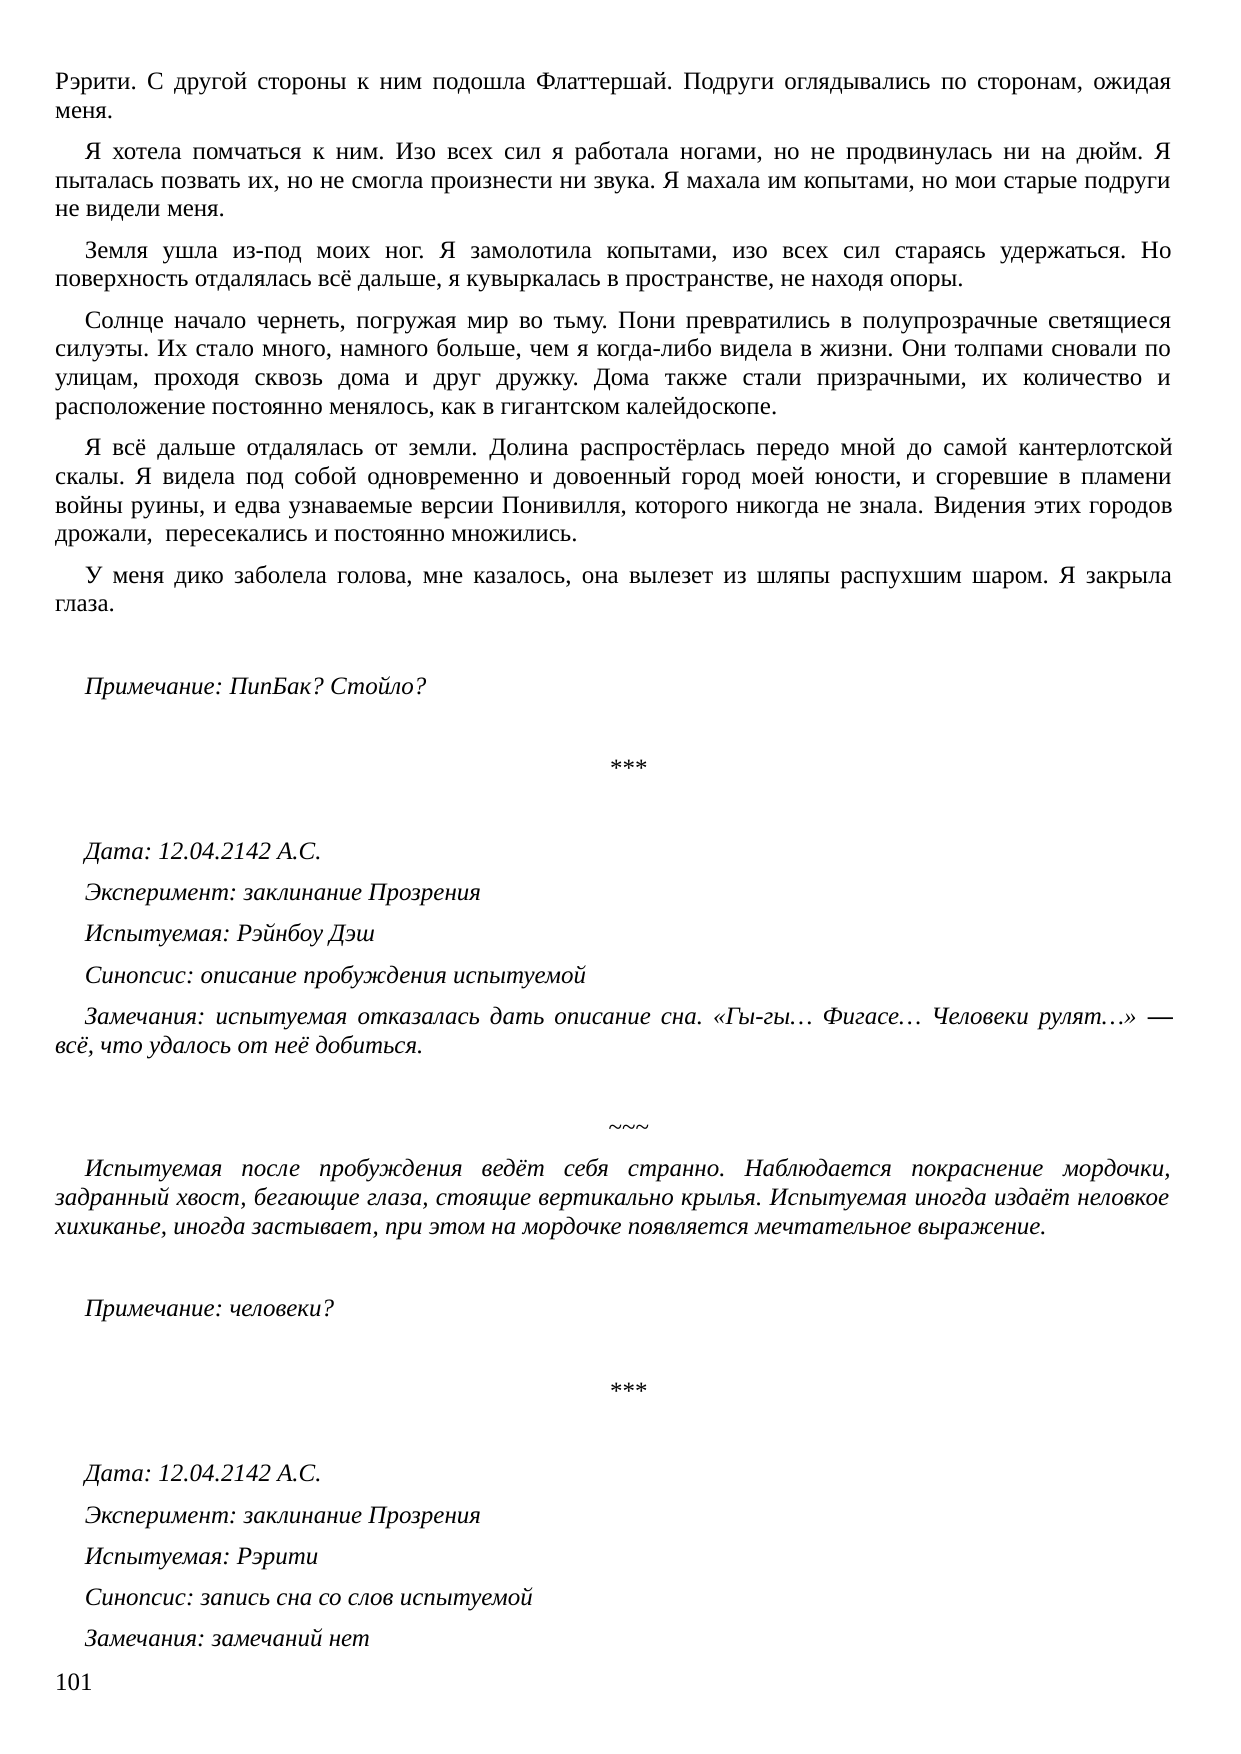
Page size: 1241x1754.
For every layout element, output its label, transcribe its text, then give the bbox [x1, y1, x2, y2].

text Дата: 12.04.2142 А.С. [55, 1458, 1173, 1487]
text Я хотела помчаться к ним. Изо всех сил я работала ногами, но не продвинулась ни на дюйм. Я пыталась позвать их, но не смогла произнести ни звука. Я махала им копытами, но мои старые подруги не видели меня. [55, 136, 1173, 222]
text Дата: 12.04.2142 А.С. [55, 836, 1173, 865]
text *** [55, 753, 1173, 782]
text Земля ушла из-под моих ног. Я замолотила копытами, изо всех сил стараясь удержаться. Но поверхность отдалялась всё дальше, я кувыркалась в пространстве, не находя опоры. [55, 235, 1173, 292]
text Примечание: ПипБак? Стойло? [55, 671, 1173, 700]
text Примечание: человеки? [55, 1293, 1173, 1322]
text *** [55, 1376, 1173, 1405]
text Испытуемая после пробуждения ведёт себя странно. Наблюдается покраснение мордочки, задранный хвост, бегающие глаза, стоящие вертикально крылья. Испытуемая иногда издаёт неловкое хихиканье, иногда застывает, при этом на мордочке появляется мечтательное выражение. [55, 1153, 1173, 1240]
text Замечания: замечаний нет [55, 1623, 1173, 1652]
text Испытуемая: Рэрити [55, 1541, 1173, 1570]
text Солнце начало чернеть, погружая мир во тьму. Пони превратились в полупрозрачные светящиеся силуэты. Их стало много, намного больше, чем я когда-либо видела в жизни. Они толпами сновали по улицам, проходя сквозь дома и друг дружку. Дома также стали призрачными, их количество и расположение постоянно менялось, как в гигантском калейдоскопе. [55, 305, 1173, 420]
text ~~~ [55, 1112, 1173, 1141]
text Замечания: испытуемая отказалась дать описание сна. «Гы-гы… Фигасе… Человеки рулят…» — всё, что удалось от неё добиться. [55, 1001, 1173, 1058]
text Я всё дальше отдалялась от земли. Долина распростёрлась передо мной до самой кантерлотской скалы. Я видела под собой одновременно и довоенный город моей юности, и сгоревшие в пламени войны руины, и едва узнаваемые версии Понивилля, которого никогда не знала. Видения этих городов дрожали, пересекались и постоянно множились. [55, 432, 1173, 547]
text Синопсис: запись сна со слов испытуемой [55, 1582, 1173, 1611]
text Эксперимент: заклинание Прозрения [55, 877, 1173, 906]
text У меня дико заболела голова, мне казалось, она вылезет из шляпы распухшим шаром. Я закрыла глаза. [55, 560, 1173, 617]
text Испытуемая: Рэйнбоу Дэш [55, 918, 1173, 947]
text Синопсис: описание пробуждения испытуемой [55, 960, 1173, 988]
text Эксперимент: заклинание Прозрения [55, 1500, 1173, 1528]
text Рэрити. С другой стороны к ним подошла Флаттершай. Подруги оглядывались по сторонам, ожидая меня. [55, 66, 1173, 123]
